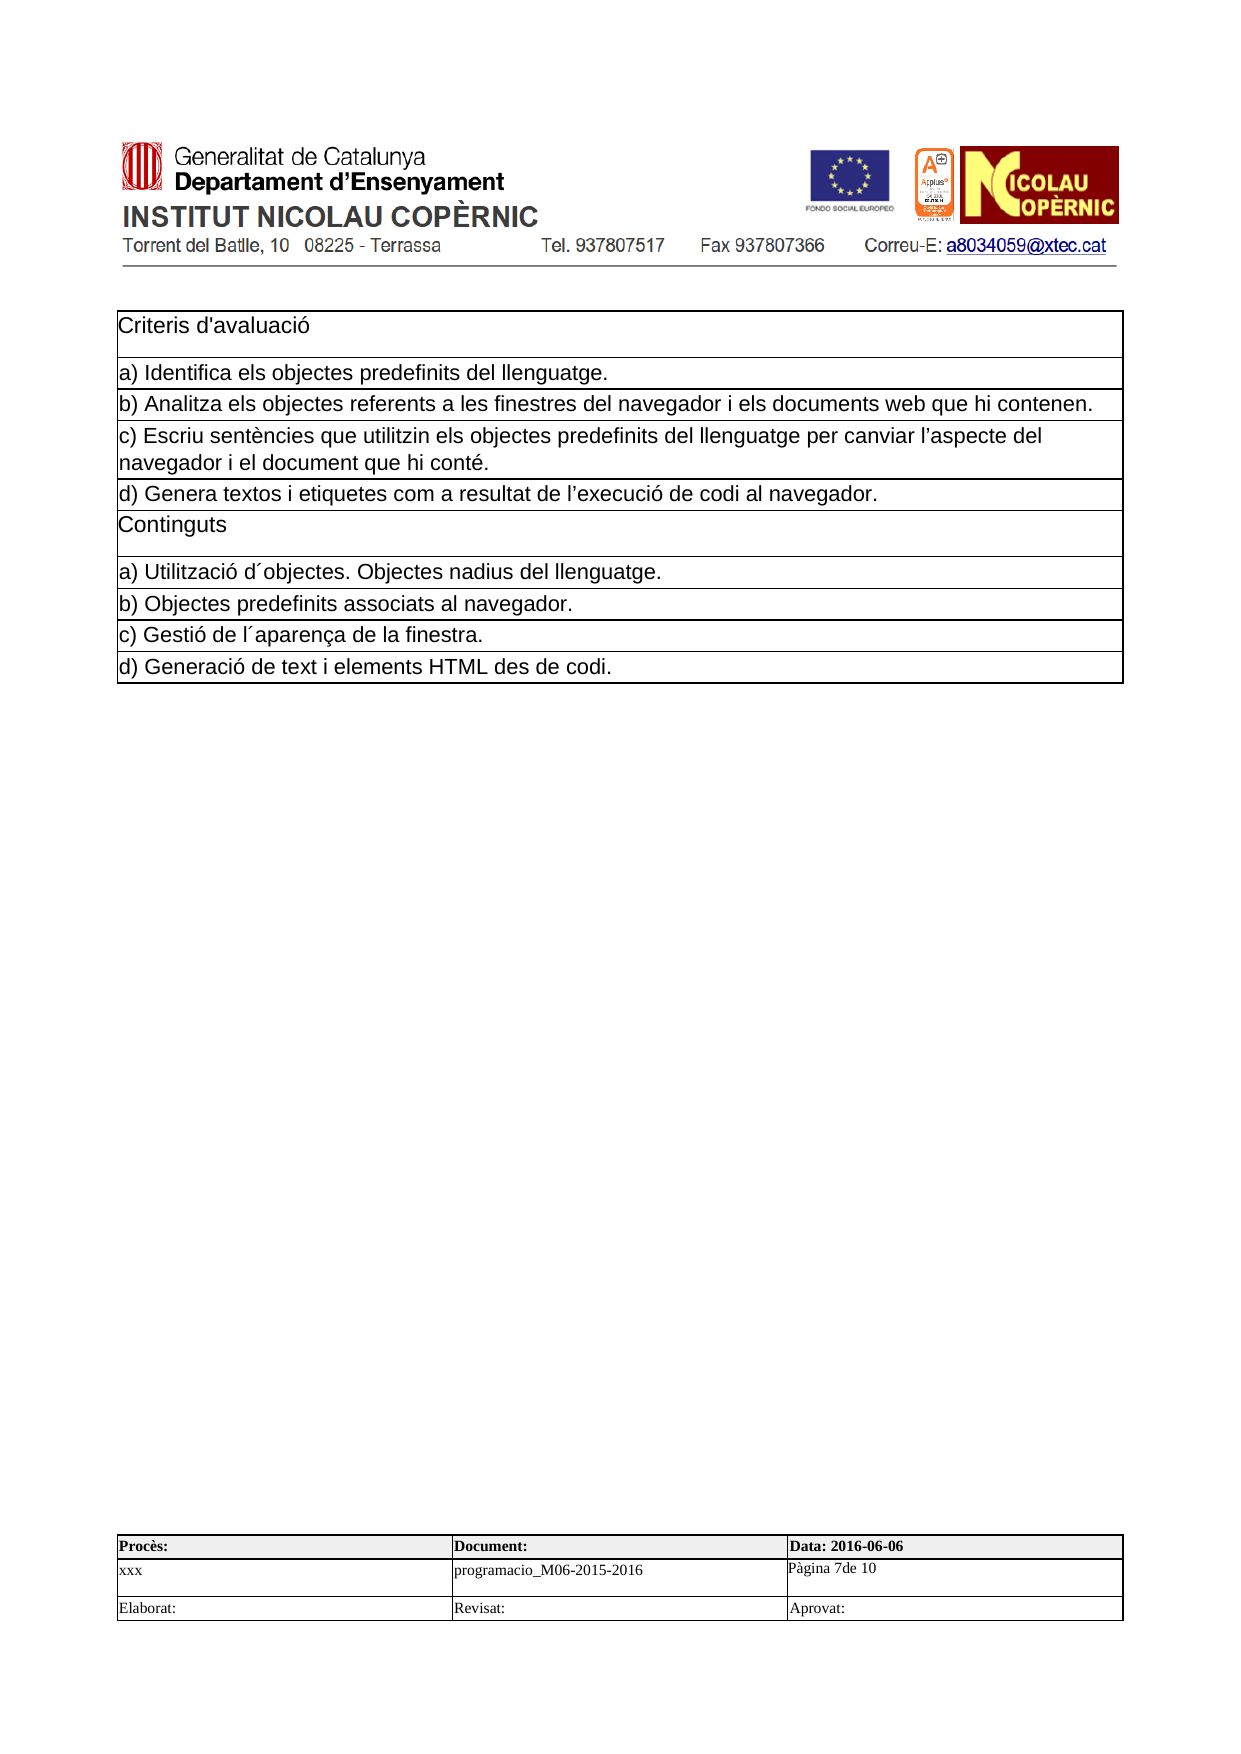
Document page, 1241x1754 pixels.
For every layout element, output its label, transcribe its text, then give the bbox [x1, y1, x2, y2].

table_cell b) Analitza els objectes referents a les finestres del navegador i els documents web que hi contenen. [118, 390, 1122, 419]
table_cell d) Generació de text i elements HTML des de codi. [118, 652, 1122, 682]
table_cell a) Utilització d´objectes. Objectes nadius del llenguatge. [118, 557, 1122, 587]
table_cell b) Objectes predefinits associats al navegador. [118, 589, 1122, 619]
table_cell d) Genera textos i etiquetes com a resultat de l’execució de codi al navegador. [118, 480, 1122, 509]
table_cell c) Gestió de l´aparença de la finestra. [118, 621, 1122, 651]
table_cell c) Escriu sentències que utilitzin els objectes predefinits del llenguatge per canviar l’aspecte del navegador i el document que hi conté. [118, 421, 1122, 478]
table_cell Criteris d'avaluació [118, 312, 1122, 356]
table_cell a) Identifica els objectes predefinits del llenguatge. [118, 358, 1122, 388]
table_cell Continguts [118, 511, 1122, 556]
